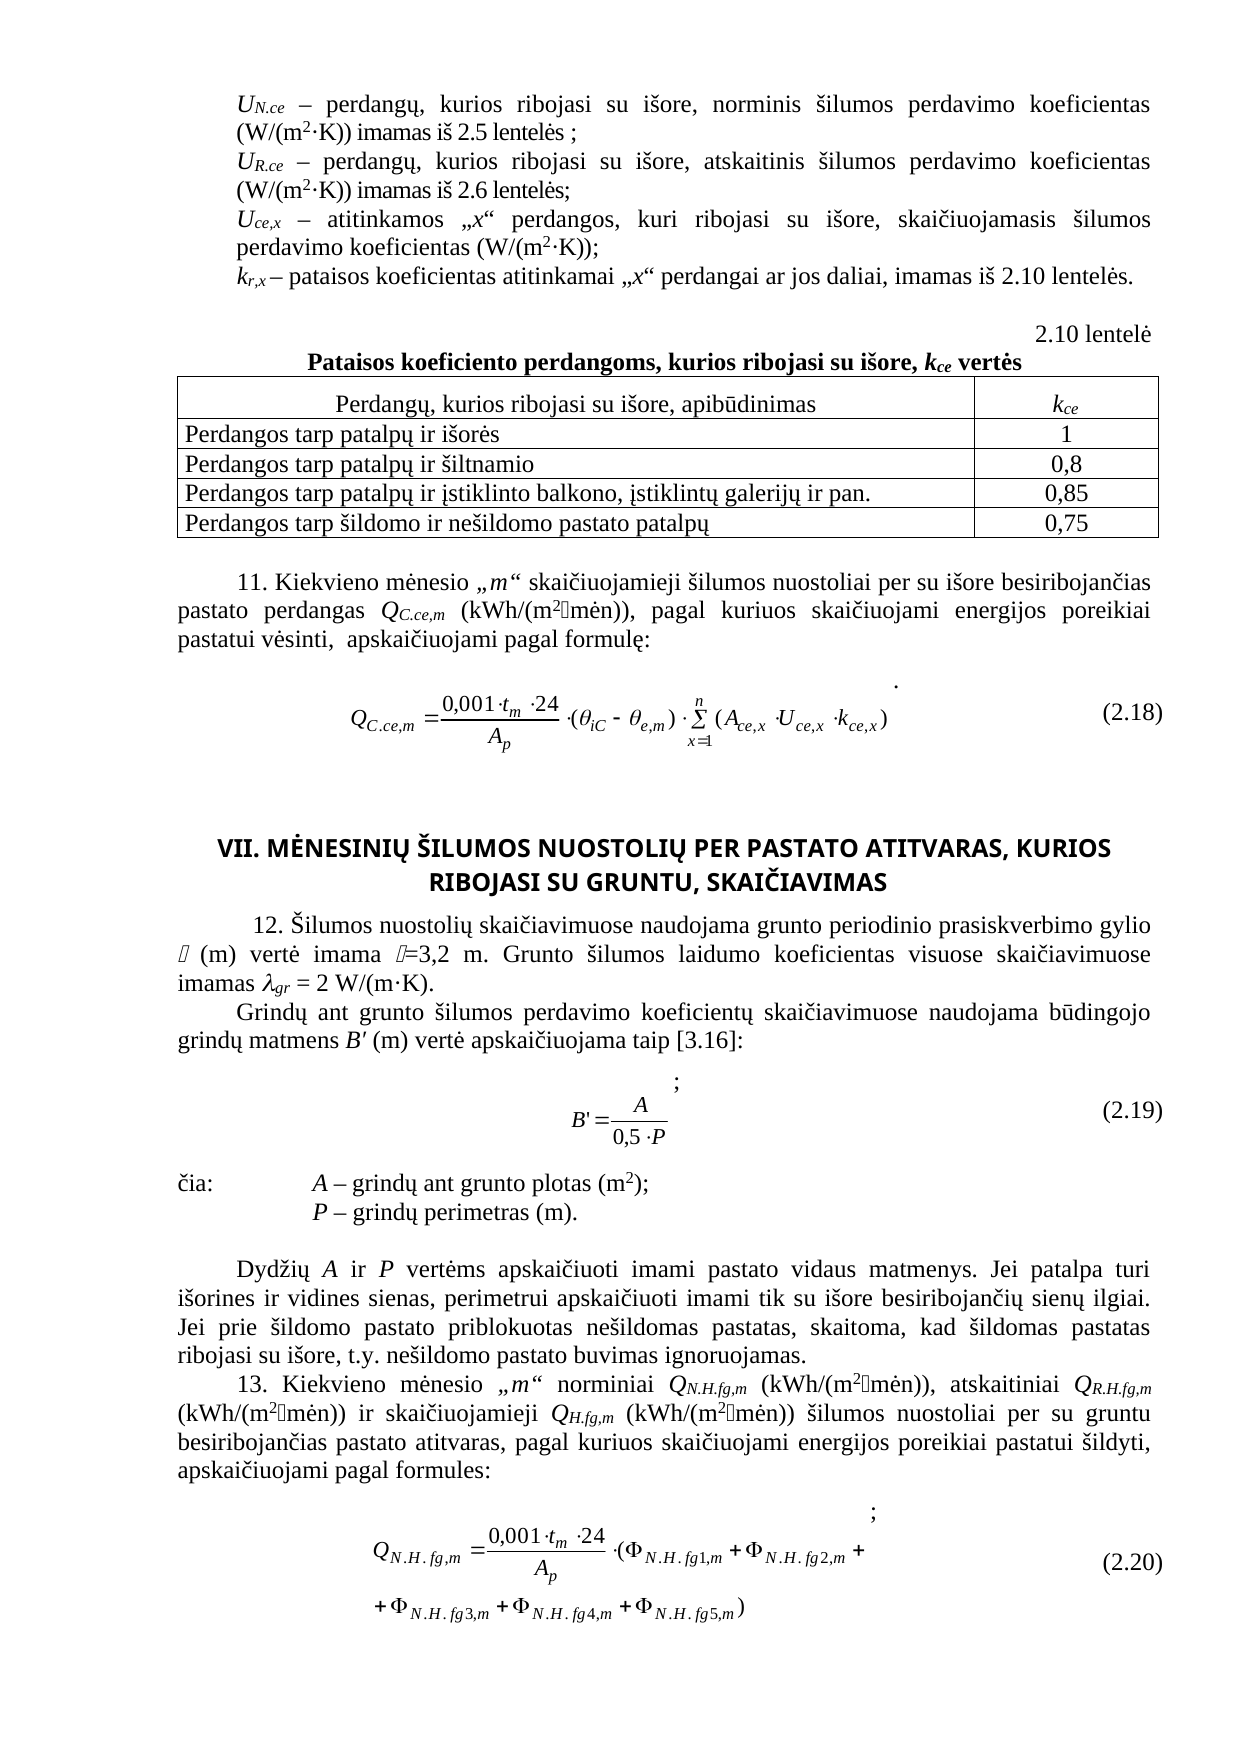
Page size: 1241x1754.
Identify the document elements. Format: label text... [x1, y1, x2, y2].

table_cell 0,75 [975, 508, 1158, 537]
table_cell Perdangos tarp patalpų ir šiltnamio [178, 449, 974, 477]
text vii. Mėnesinių šilumos nuostolių per pastato atitvaras, kurios ribojasi su gruntu, skaičiavimas [177, 831, 1152, 899]
table_header (2.18) [1070, 653, 1174, 773]
table_header Perdangų, kurios ribojasi su išore, apibūdinimas [178, 377, 974, 418]
table_cell Perdangos tarp šildomo ir nešildomo pastato patalpų [178, 508, 974, 537]
table_header . [177, 653, 1069, 773]
text 13. Kiekvieno mėnesio „m“ norminiai QN.H.fg,m (kWh/(m2mėn)), atskaitiniai QR.H.fg,m (kWh/(m2mėn)) ir skaičiuojamieji QH.fg,m (kWh/(m2mėn)) šilumos nuostoliai per su gruntu besiribojančias pastato atitvaras, pagal kuriuos skaičiuojami energijos poreikiai pastatui šildyti, apskaičiuojami pagal formules: [177, 1369, 1152, 1484]
text čia: A – grindų ant grunto plotas (m2); [177, 1168, 1152, 1197]
text UR.ce – perdangų, kurios ribojasi su išore, atskaitinis šilumos perdavimo koeficientas (W/(m2·K)) imamas iš 2.6 lentelės; [236, 146, 1152, 204]
table_header ; [177, 1054, 1069, 1168]
table_header (2.19) [1070, 1054, 1174, 1168]
table_header kce [975, 377, 1158, 418]
text UN.ce – perdangų, kurios ribojasi su išore, norminis šilumos perdavimo koeficientas (W/(m2·K)) imamas iš 2.5 lentelės ; [236, 89, 1152, 146]
table_cell 0,8 [975, 449, 1158, 477]
table_header (2.20) [1070, 1484, 1174, 1642]
text 12. Šilumos nuostolių skaičiavimuose naudojama grunto periodinio prasiskverbimo gylio  (m) vertė imama =3,2 m. Grunto šilumos laidumo koeficientas visuose skaičiavimuose imamas gr = 2 W/(m·K). [177, 911, 1152, 997]
table_cell Perdangos tarp patalpų ir įstiklinto balkono, įstiklintų galerijų ir pan. [178, 479, 974, 507]
table_cell 1 [975, 419, 1158, 448]
text P – grindų perimetras (m). [177, 1197, 1152, 1226]
text kr,x – pataisos koeficientas atitinkamai „x“ perdangai ar jos daliai, imamas iš 2.10 lentelės. [177, 261, 1152, 290]
table_cell 0,85 [975, 479, 1158, 507]
text 11. Kiekvieno mėnesio „m“ skaičiuojamieji šilumos nuostoliai per su išore besiribojančias pastato perdangas QC.ce,m (kWh/(m2mėn)), pagal kuriuos skaičiuojami energijos poreikiai pastatui vėsinti, apskaičiuojami pagal formulę: [177, 567, 1152, 653]
text 2.10 lentelė [177, 319, 1152, 347]
text Dydžių A ir P vertėms apskaičiuoti imami pastato vidaus matmenys. Jei patalpa turi išorines ir vidines sienas, perimetrui apskaičiuoti imami tik su išore besiribojančių sienų ilgiai. Jei prie šildomo pastato priblokuotas nešildomas pastatas, skaitoma, kad šildomas pastatas ribojasi su išore, t.y. nešildomo pastato buvimas ignoruojamas. [177, 1254, 1152, 1369]
table_header ; [177, 1484, 1069, 1642]
table_cell Perdangos tarp patalpų ir išorės [178, 419, 974, 448]
text Grindų ant grunto šilumos perdavimo koeficientų skaičiavimuose naudojama būdingojo grindų matmens B′ (m) vertė apskaičiuojama taip [3.16]: [177, 997, 1152, 1054]
text Pataisos koeficiento perdangoms, kurios ribojasi su išore, kce vertės [177, 347, 1152, 376]
text Uce,x – atitinkamos „x“ perdangos, kuri ribojasi su išore, skaičiuojamasis šilumos perdavimo koeficientas (W/(m2·K)); [236, 204, 1152, 261]
